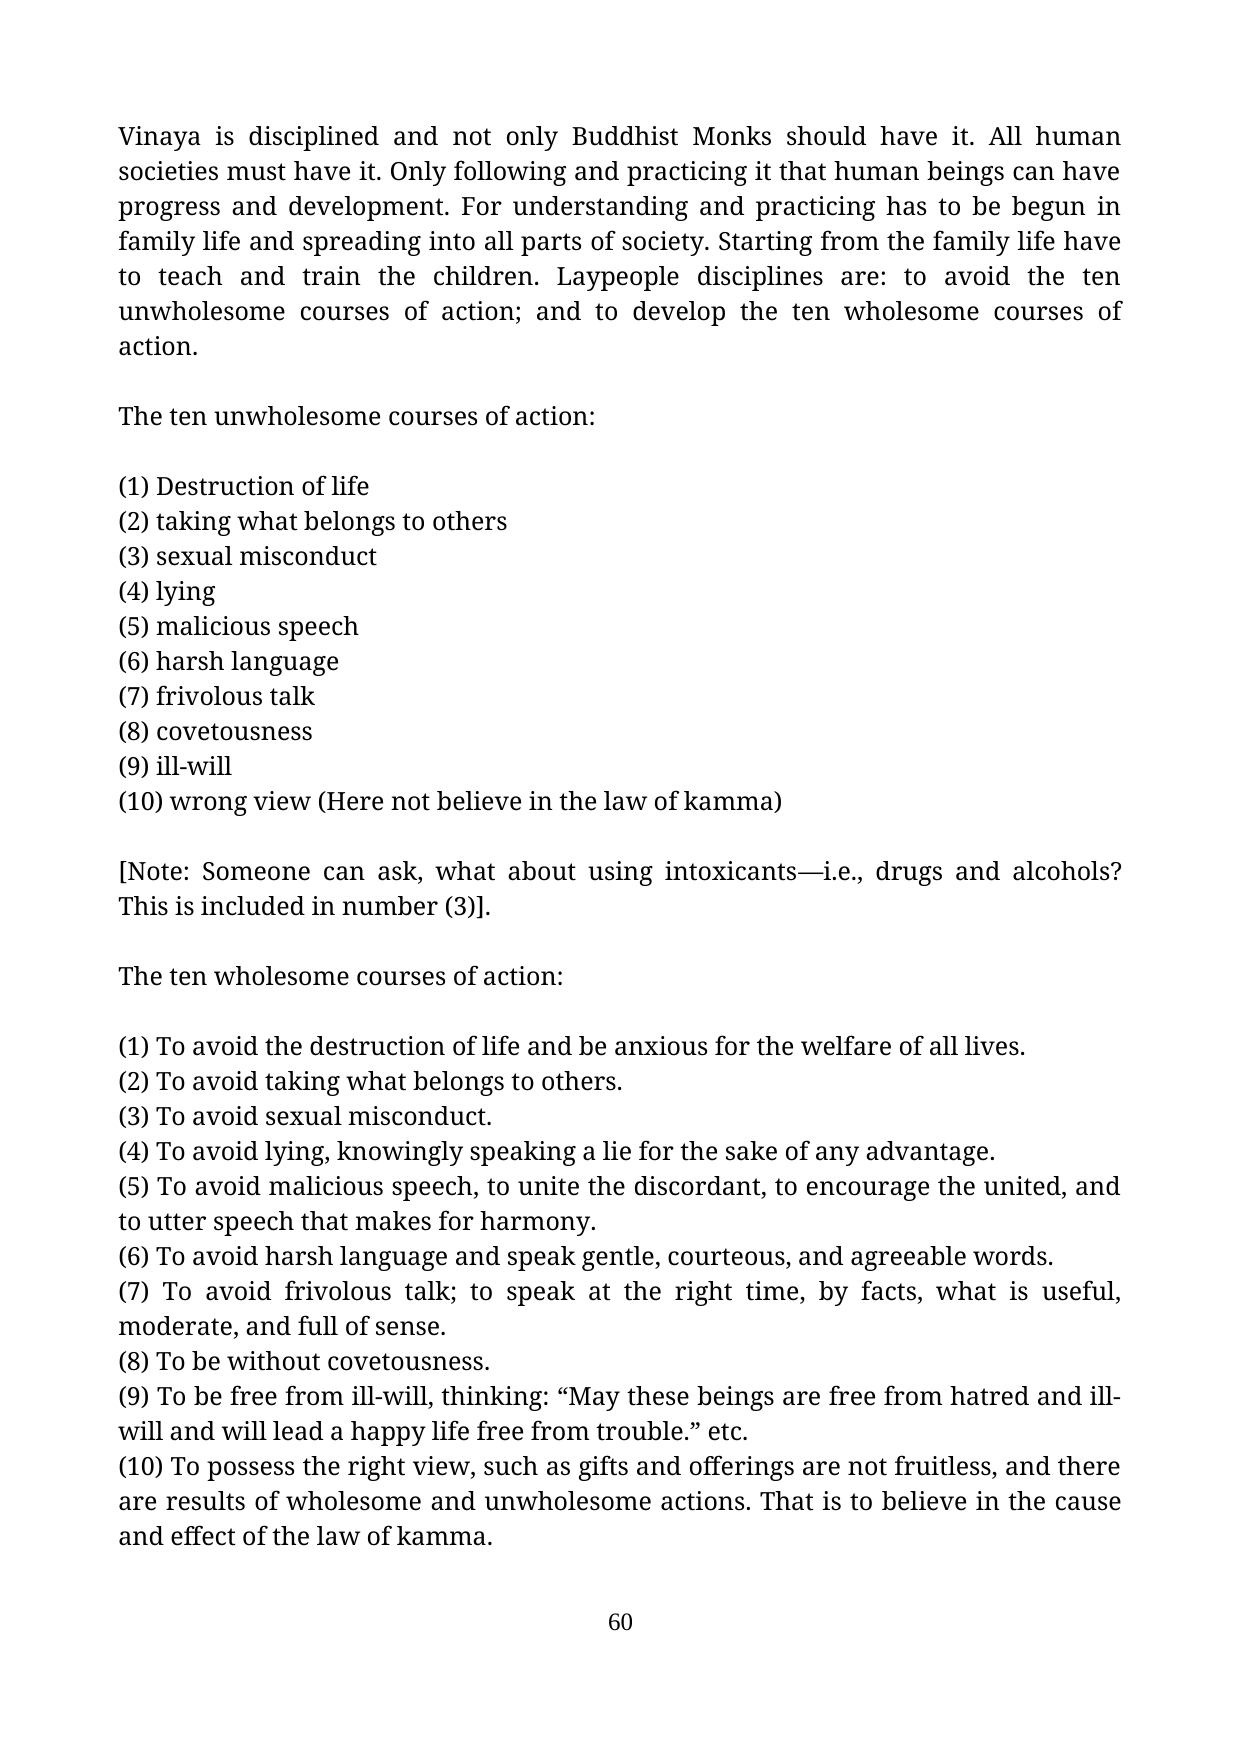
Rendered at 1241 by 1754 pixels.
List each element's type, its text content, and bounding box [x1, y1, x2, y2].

text (1) Destruction of life (2) taking what belongs to others (3) sexual misconduct (4) lying (5) malicious speech (6) harsh language (7) frivolous talk (8) covetousness (9) ill-will (10) wrong view (Here not believe in the law of kamma) [Note: Someone can ask, what about using intoxicants—i.e., drugs and alcohols? This is included in number (3)]. The ten wholesome courses of action: [118, 433, 1122, 993]
text (1) To avoid the destruction of life and be anxious for the welfare of all lives. (2) To avoid taking what belongs to others. (3) To avoid sexual misconduct. (4) To avoid lying, knowingly speaking a lie for the sake of any advantage. (5) To avoid malicious speech, to unite the discordant, to encourage the united, and to utter speech that makes for harmony. (6) To avoid harsh language and speak gentle, courteous, and agreeable words. (7) To avoid frivolous talk; to speak at the right time, by facts, what is useful, moderate, and full of sense. (8) To be without covetousness. (9) To be free from ill-will, thinking: “May these beings are free from hatred and ill-will and will lead a happy life free from trouble.” etc. (10) To possess the right view, such as gifts and offerings are not fruitless, and there are results of wholesome and unwholesome actions. That is to believe in the cause and effect of the law of kamma. [118, 1028, 1122, 1553]
text Vinaya is disciplined and not only Buddhist Monks should have it. All human societies must have it. Only following and practicing it that human beings can have progress and development. For understanding and practicing has to be begun in family life and spreading into all parts of society. Starting from the family life have to teach and train the children. Laypeople disciplines are: to avoid the ten unwholesome courses of action; and to develop the ten wholesome courses of action. The ten unwholesome courses of action: [118, 118, 1122, 433]
